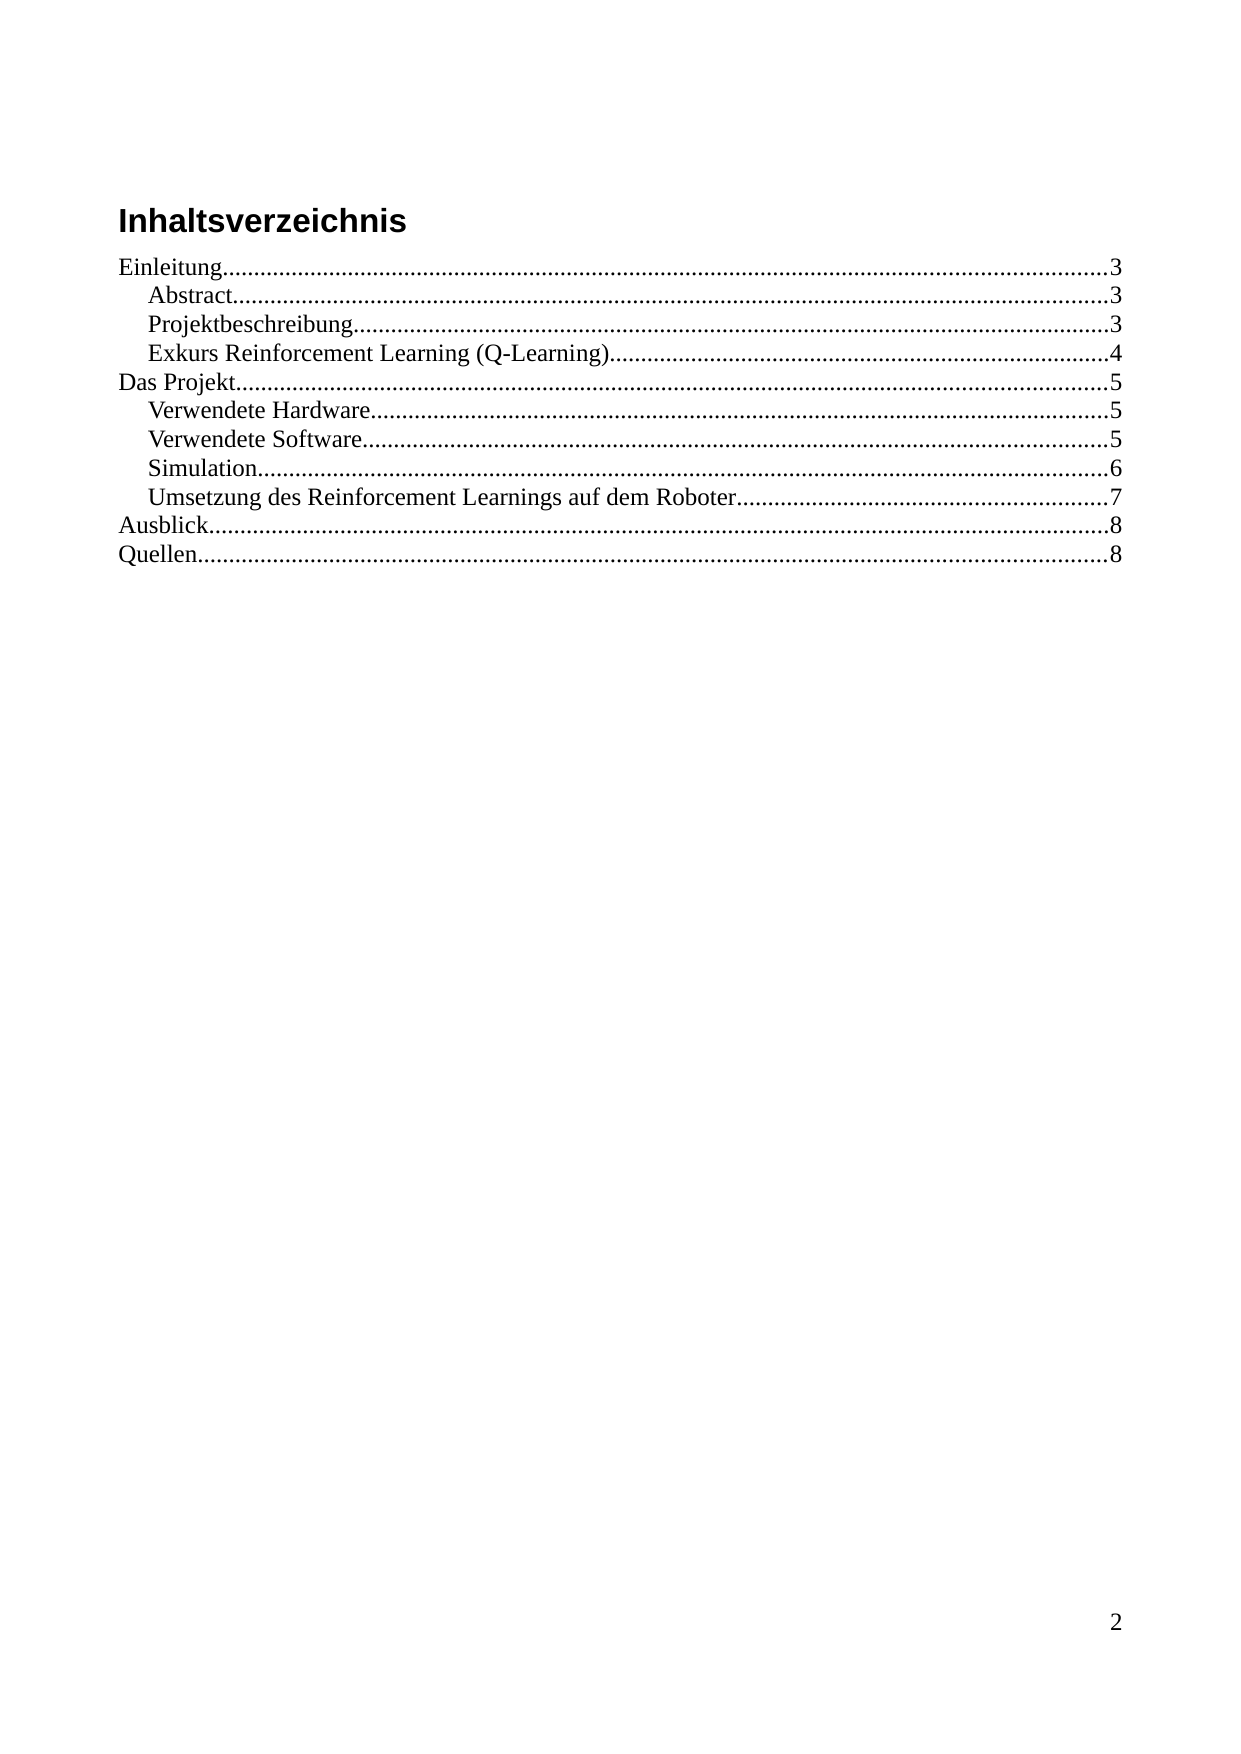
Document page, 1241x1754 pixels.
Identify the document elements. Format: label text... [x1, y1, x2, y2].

text Projektbeschreibung 3 [148, 309, 1122, 338]
text Ausblick 8 [118, 510, 1122, 539]
text Das Projekt 5 [118, 367, 1122, 395]
text Umsetzung des Reinforcement Learnings auf dem Roboter 7 [148, 482, 1122, 510]
text Simulation 6 [148, 453, 1122, 482]
subtitle Inhaltsverzeichnis [118, 201, 1122, 239]
text Verwendete Software 5 [148, 424, 1122, 453]
text Verwendete Hardware 5 [148, 395, 1122, 424]
text Einleitung 3 [118, 252, 1122, 280]
text Exkurs Reinforcement Learning (Q-Learning) 4 [148, 338, 1122, 367]
text Quellen 8 [118, 539, 1122, 568]
text Abstract 3 [148, 280, 1122, 309]
